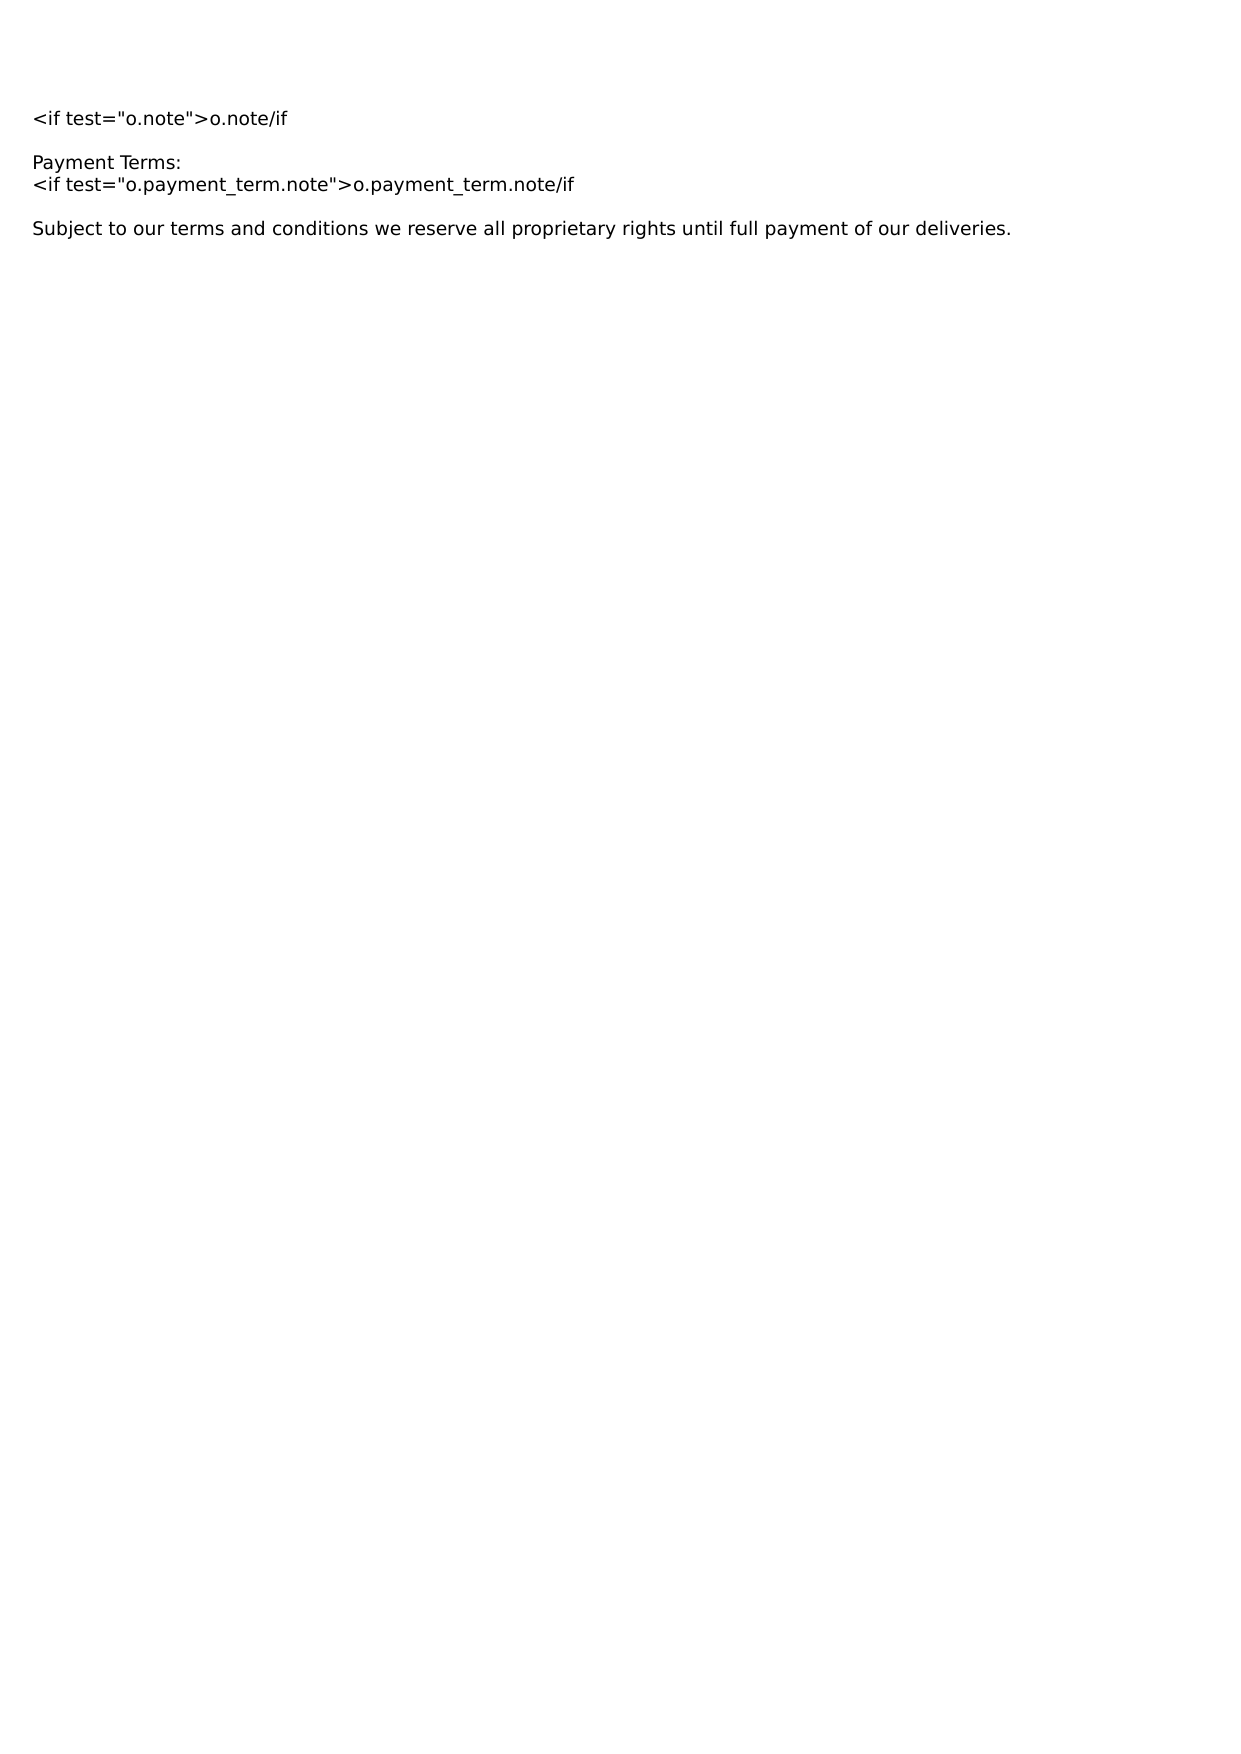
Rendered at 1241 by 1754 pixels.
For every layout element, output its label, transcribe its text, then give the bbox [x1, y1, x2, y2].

text Subject to our terms and conditions we reserve all proprietary rights until full payment of our deliveries. [32, 218, 1156, 240]
text <if test="o.payment_term.note">o.payment_term.note/if [32, 174, 1156, 196]
text <if test="o.note">o.note/if [32, 108, 1156, 130]
text Payment Terms: [32, 152, 1156, 174]
